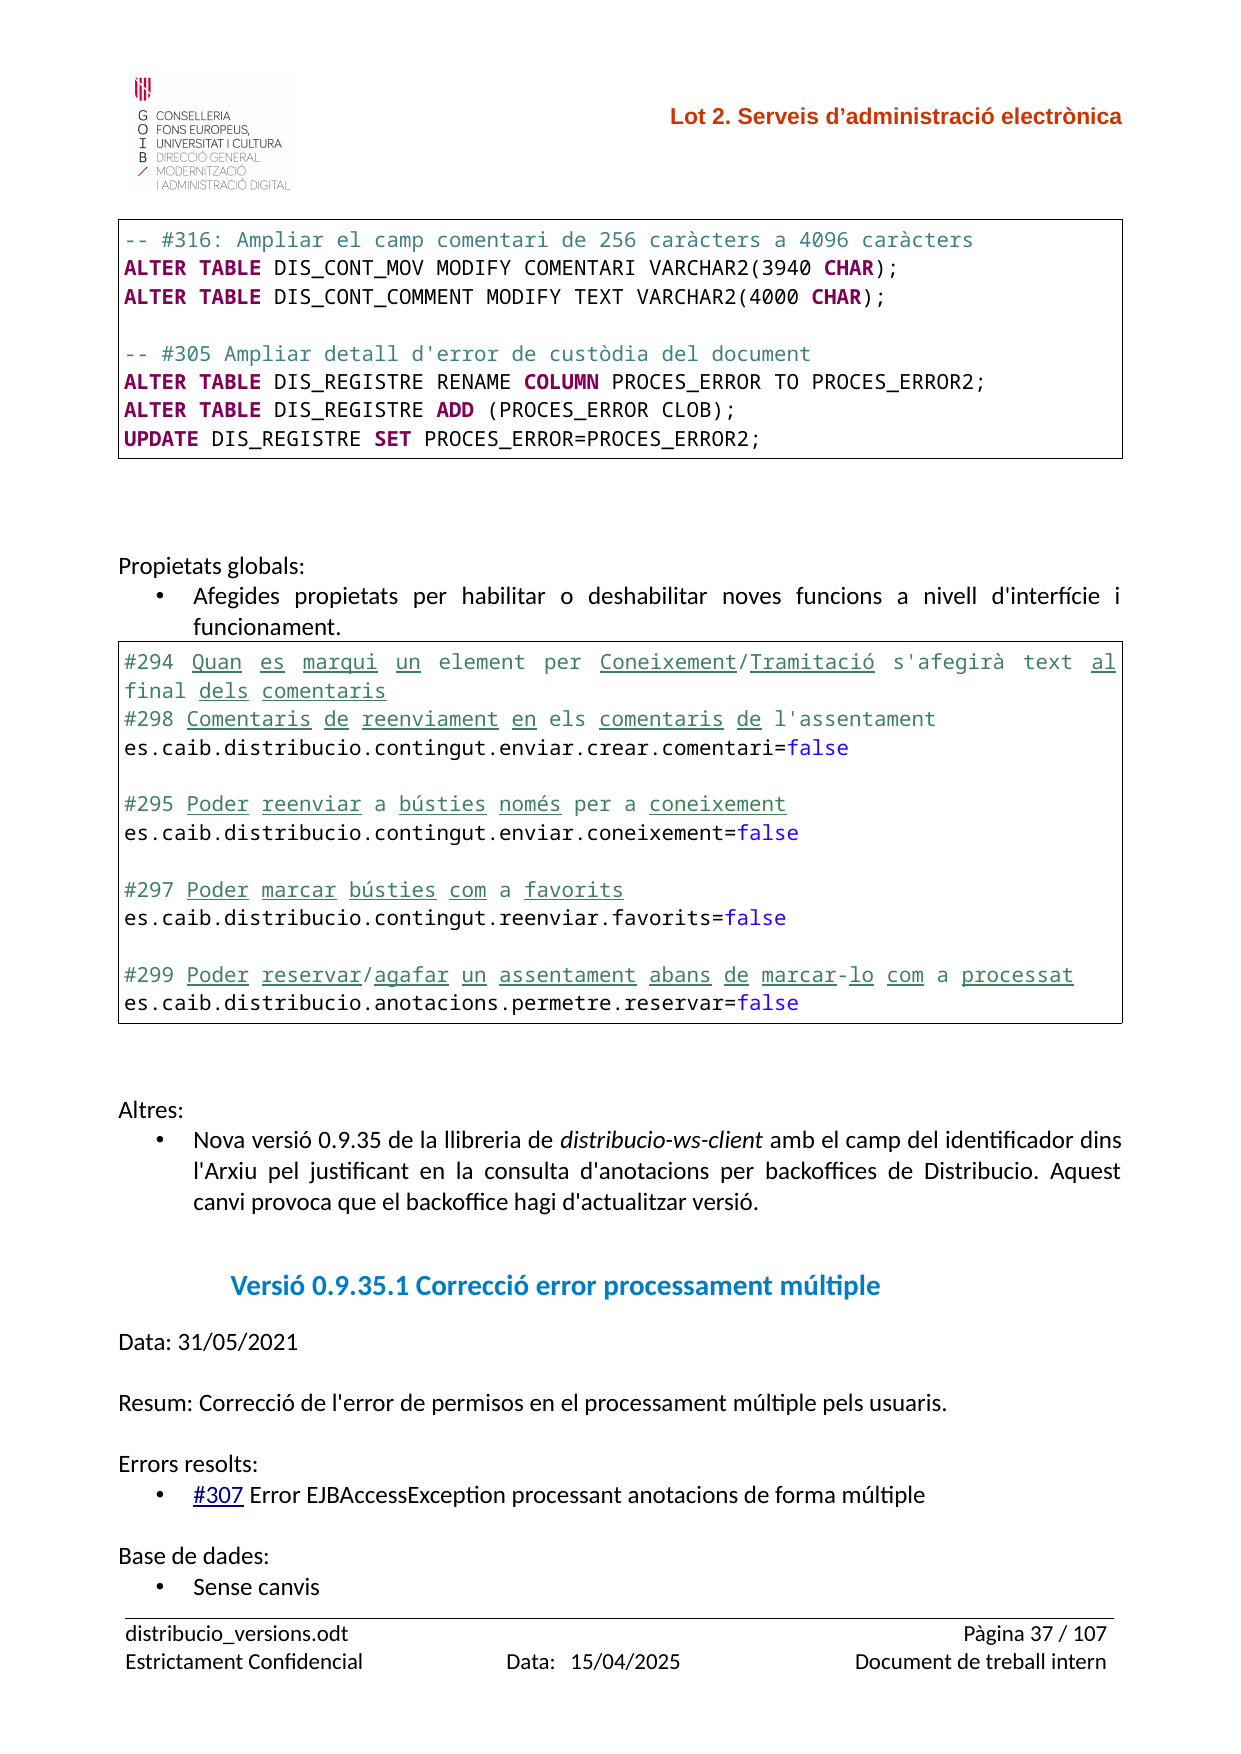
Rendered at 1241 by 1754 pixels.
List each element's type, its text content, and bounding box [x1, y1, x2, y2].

table_header #294 Quan es marqui un element per Coneixement/Tramitació s'afegirà text al final dels comentaris #298 Comentaris de reenviament en els comentaris de l'assentament es.caib.distribucio.contingut.enviar.crear.comentari=false #295 Poder reenviar a bústies només per a coneixement es.caib.distribucio.contingut.enviar.coneixement=false #297 Poder marcar bústies com a favorits es.caib.distribucio.contingut.reenviar.favorits=false #299 Poder reservar/agafar un assentament abans de marcar-lo com a processat es.caib.distribucio.anotacions.permetre.reservar=false [119, 642, 1122, 1023]
subtitle Versió 0.9.35.1 Correcció error processament múltiple [153, 1267, 1122, 1303]
text Altres: [118, 1094, 1122, 1124]
table_header -- #316: Ampliar el camp comentari de 256 caràcters a 4096 caràcters ALTER TABLE DIS_CONT_MOV MODIFY COMENTARI VARCHAR2(3940 CHAR); ALTER TABLE DIS_CONT_COMMENT MODIFY TEXT VARCHAR2(4000 CHAR); -- #305 Ampliar detall d'error de custòdia del document ALTER TABLE DIS_REGISTRE RENAME COLUMN PROCES_ERROR TO PROCES_ERROR2; ALTER TABLE DIS_REGISTRE ADD (PROCES_ERROR CLOB); UPDATE DIS_REGISTRE SET PROCES_ERROR=PROCES_ERROR2; [119, 220, 1122, 458]
picture [126, 70, 299, 197]
text Errors resolts: [118, 1449, 1122, 1479]
list Nova versió 0.9.35 de la llibreria de distribucio-ws-client amb el camp del identificador dins l'Arxiu pel justificant en la consulta d'anotacions per backoffices de Distribucio. Aquest canvi provoca que el backoffice hagi d'actualitzar versió. [156, 1124, 1122, 1216]
list Sense canvis [156, 1571, 1122, 1601]
list #307 Error EJBAccessException processant anotacions de forma múltiple [156, 1479, 1122, 1510]
list Afegides propietats per habilitar o deshabilitar noves funcions a nivell d'interfície i funcionament. [156, 580, 1122, 641]
text Resum: Correcció de l'error de permisos en el processament múltiple pels usuaris. [118, 1388, 1122, 1418]
text Base de dades: [118, 1540, 1122, 1571]
text Propietats globals: [118, 550, 1122, 580]
text Data: 31/05/2021 [118, 1327, 1122, 1357]
